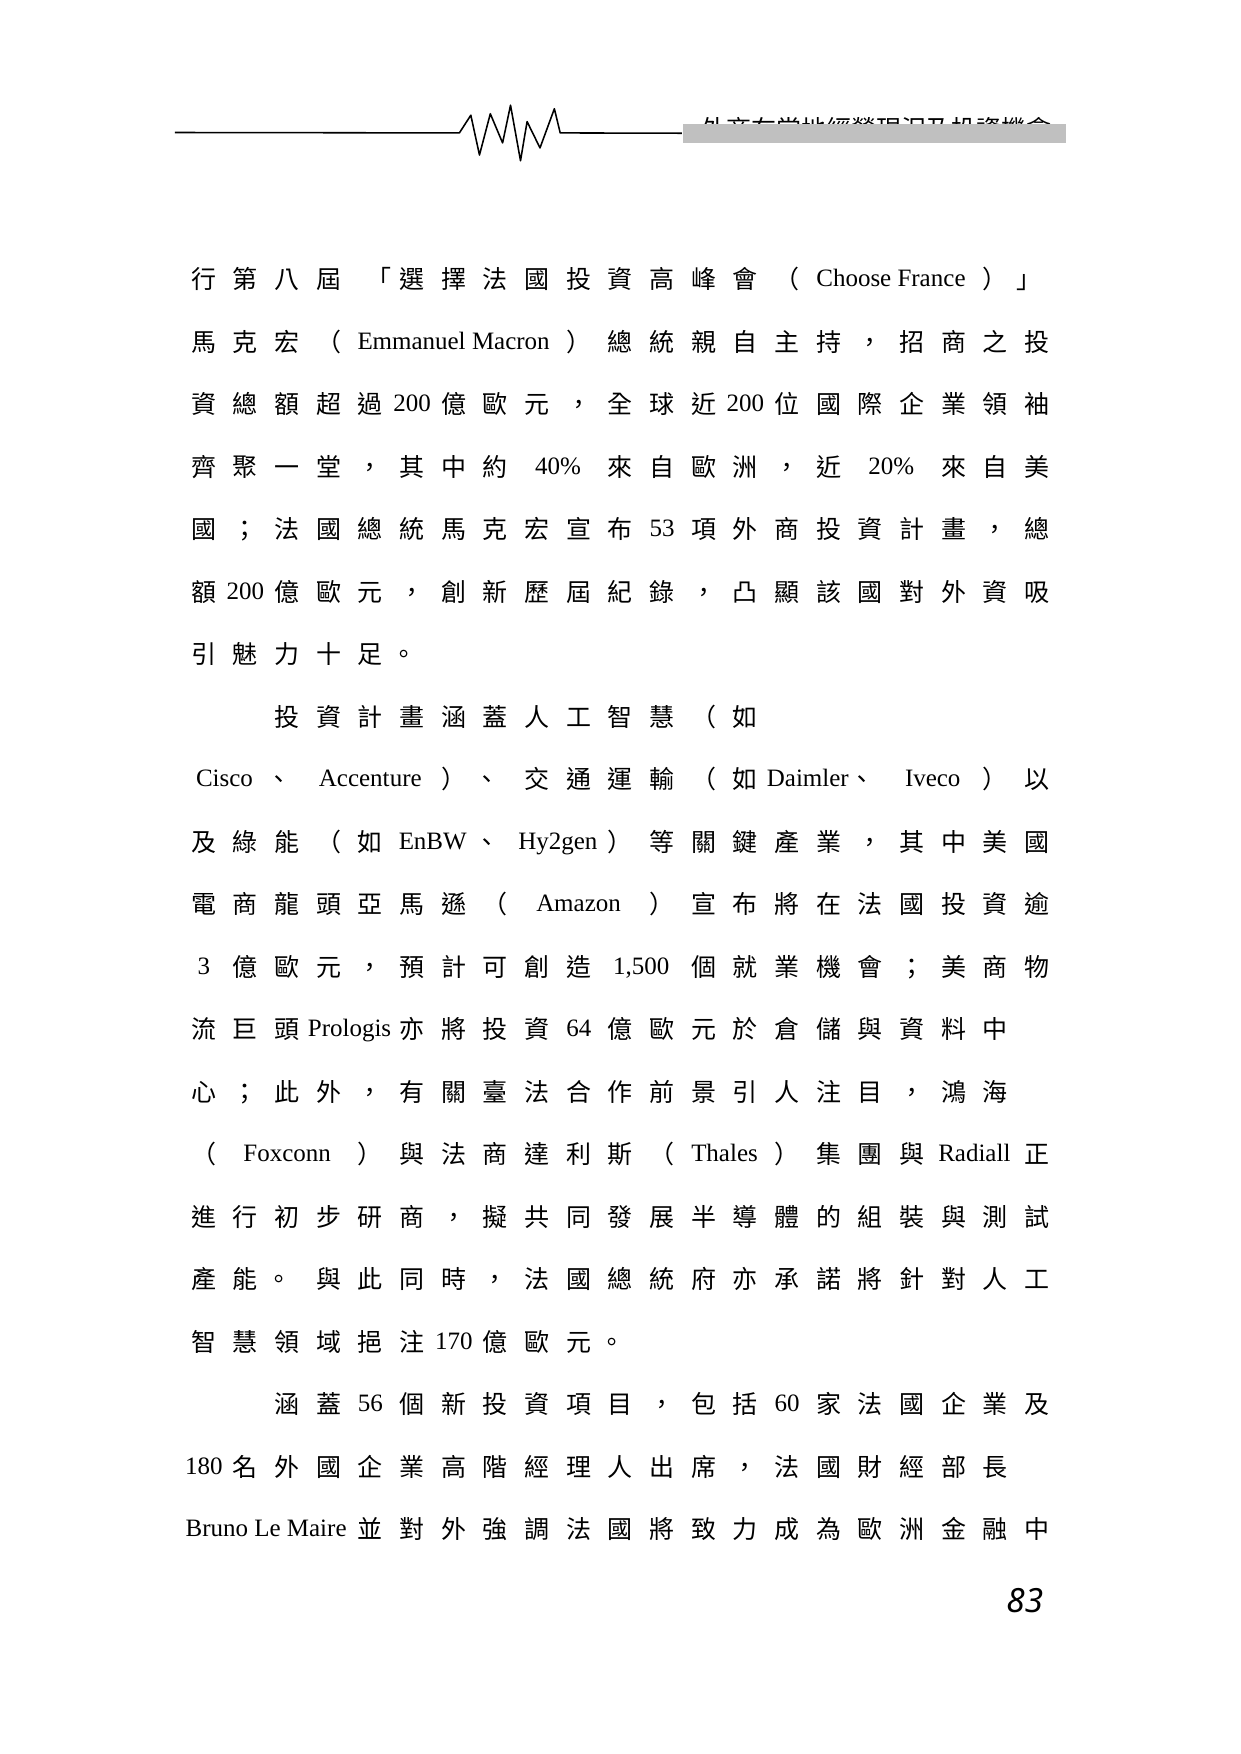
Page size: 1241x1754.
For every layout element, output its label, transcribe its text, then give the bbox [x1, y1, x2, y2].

text 投資計畫涵蓋人工智慧（如Cisco、Accenture）、交通運輸（如Daimler、Iveco）以及綠能（如EnBW、Hy2gen）等關鍵產業，其中美國電商龍頭亞馬遜（Amazon）宣布將在法國投資逾3億歐元，預計可創造1,500個就業機會；美商物流巨頭Prologis亦將投資64億歐元於倉儲與資料中心；此外，有關臺法合作前景引人注目，鴻海（Foxconn）與法商達利斯（Thales）集團與Radiall正進行初步研商，擬共同發展半導體的組裝與測試產能。與此同時，法國總統府亦承諾將針對人工智慧領域挹注170億歐元。 [183, 674, 1058, 1361]
text 涵蓋56個新投資項目，包括60家法國企業及180名外國企業高階經理人出席，法國財經部長Bruno Le Maire並對外強調法國將致力成為歐洲金融中 [183, 1361, 1058, 1549]
text 行第八屆「選擇法國投資高峰會（Choose France）」馬克宏（Emmanuel Macron）總統親自主持，招商之投資總額超過200億歐元，全球近200位國際企業領袖齊聚一堂，其中約40%來自歐洲，近20%來自美國；法國總統馬克宏宣布53項外商投資計畫，總額200億歐元，創新歷屆紀錄，凸顯該國對外資吸引魅力十足。 [183, 236, 1058, 674]
